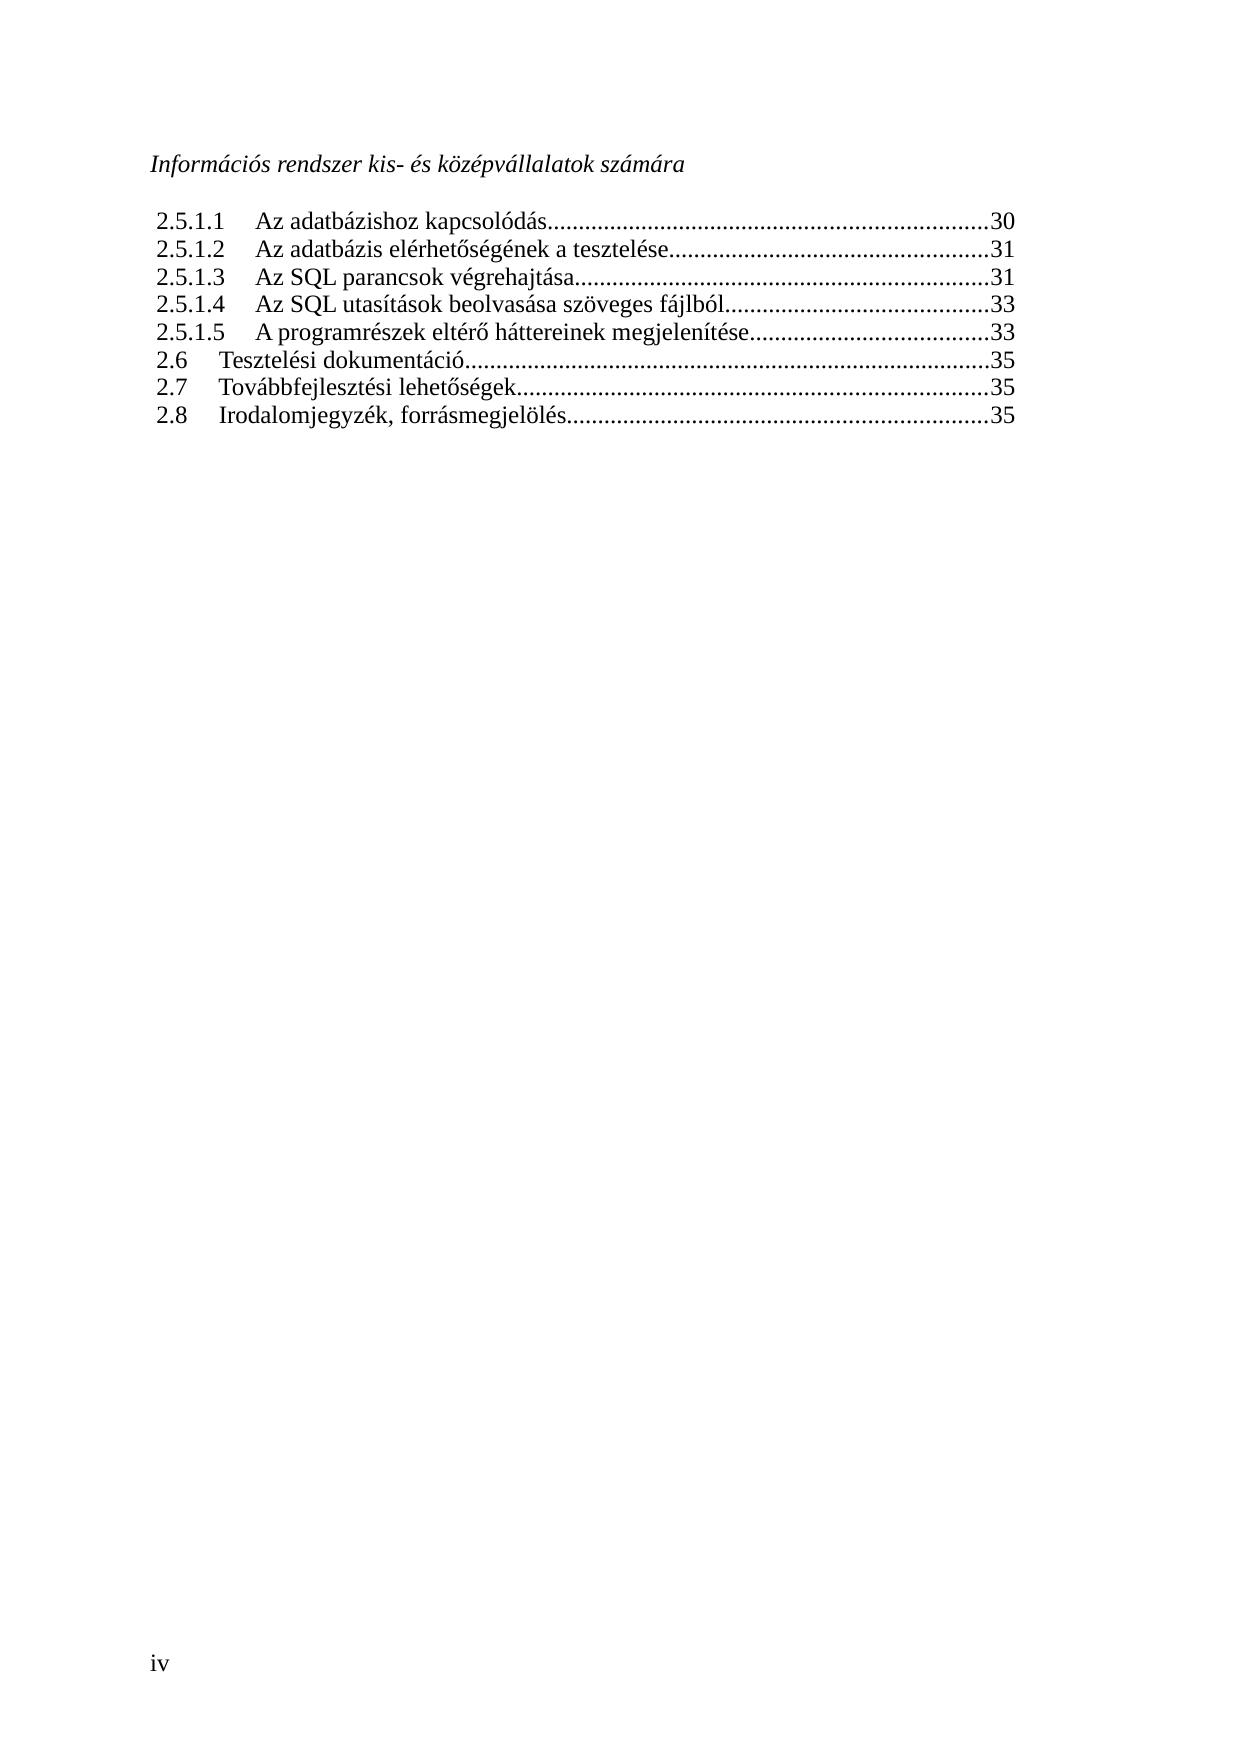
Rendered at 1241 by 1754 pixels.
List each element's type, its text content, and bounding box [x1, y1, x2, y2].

text 2.5.1.3 Az SQL parancsok végrehajtása 31 [150, 263, 1015, 290]
text 2.6 Tesztelési dokumentáció 35 [150, 346, 1015, 373]
text 2.5.1.5 A programrészek eltérő háttereinek megjelenítése 33 [150, 318, 1015, 346]
text 2.5.1.1 Az adatbázishoz kapcsolódás 30 [150, 207, 1015, 235]
text 2.5.1.4 Az SQL utasítások beolvasása szöveges fájlból 33 [150, 290, 1015, 318]
text 2.5.1.2 Az adatbázis elérhetőségének a tesztelése 31 [150, 235, 1015, 263]
text 2.7 Továbbfejlesztési lehetőségek 35 [150, 373, 1015, 401]
text 2.8 Irodalomjegyzék, forrásmegjelölés 35 [150, 401, 1015, 429]
